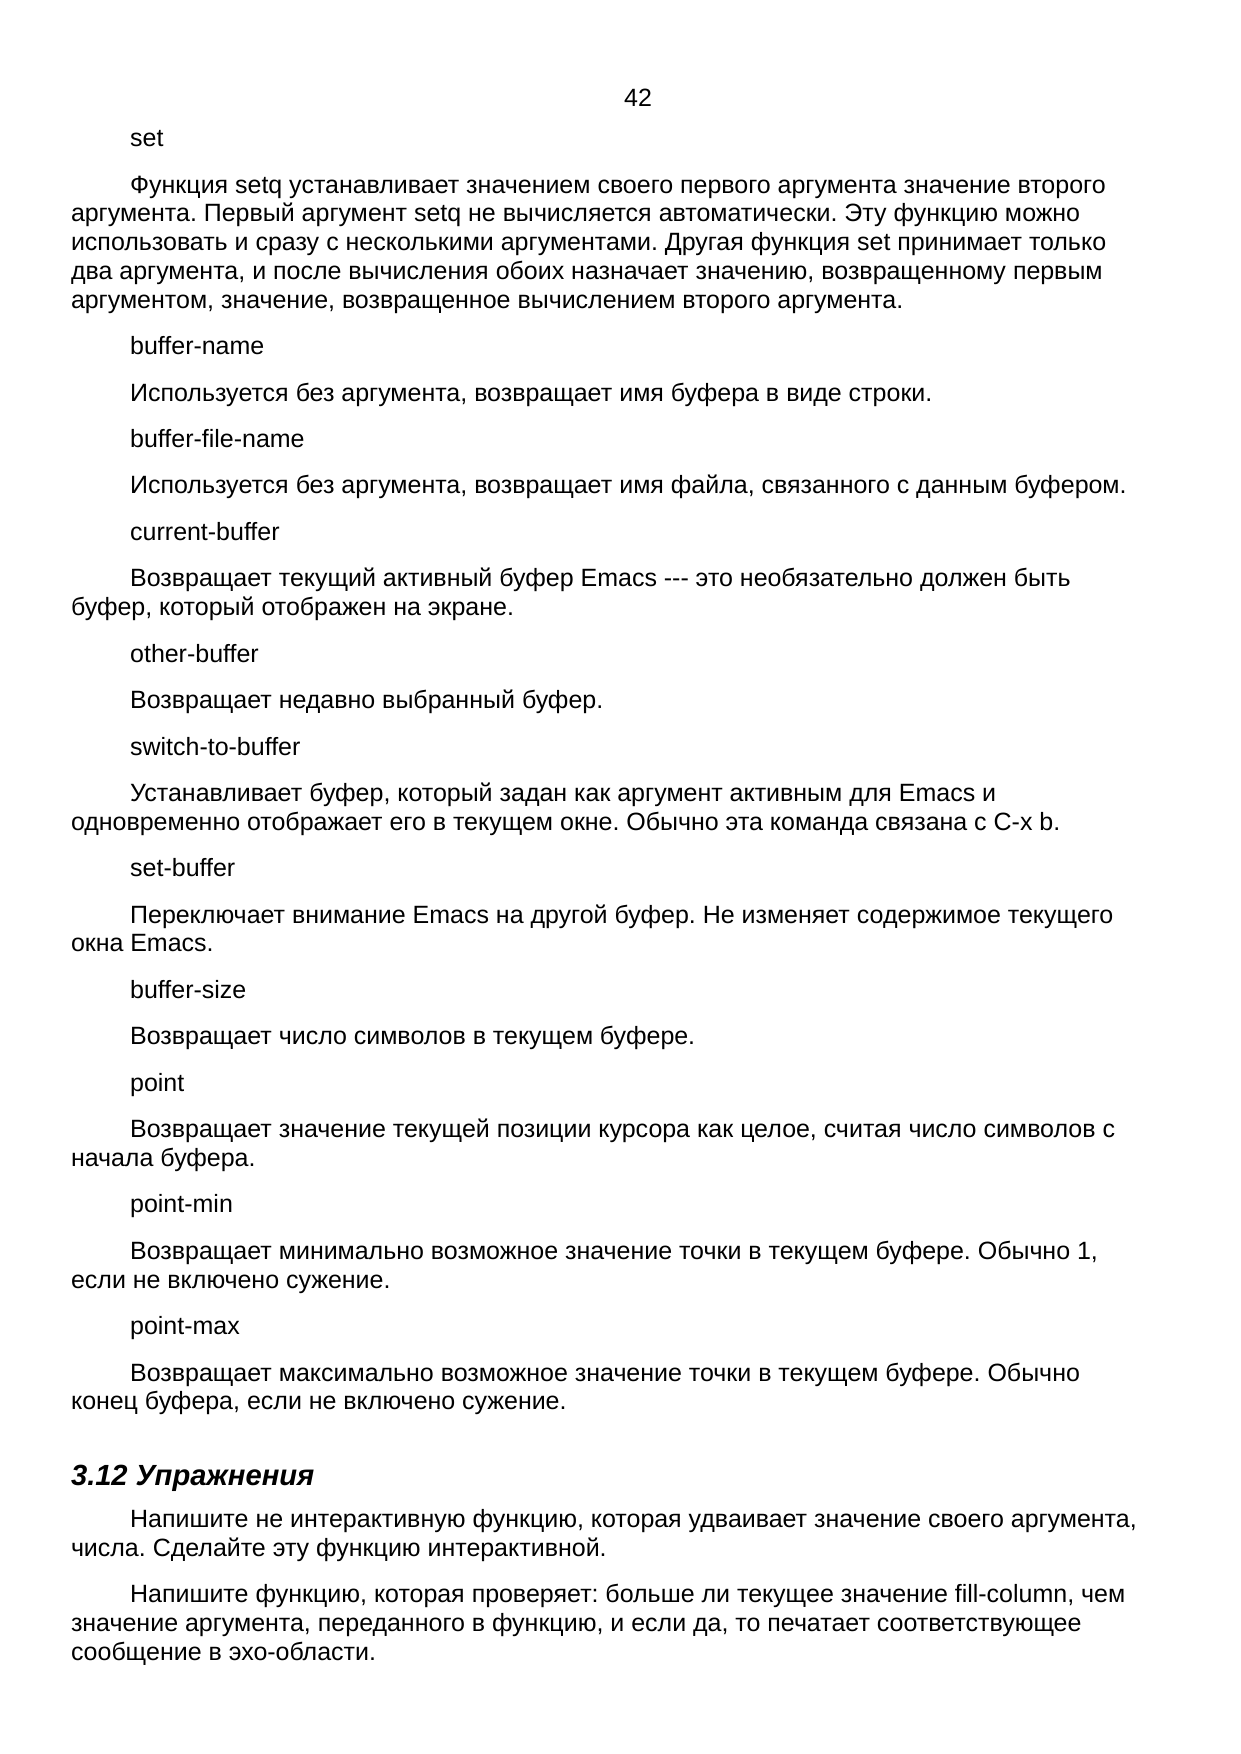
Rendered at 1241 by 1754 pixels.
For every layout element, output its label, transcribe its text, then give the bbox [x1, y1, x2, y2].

text other-buffer [71, 639, 1146, 667]
subtitle 3.12 Упражнения [71, 1458, 1146, 1491]
text Напишите не интерактивную функцию, которая удваивает значение своего аргумента, числа. Сделайте эту функцию интерактивной. [71, 1504, 1146, 1561]
text set-buffer [71, 853, 1146, 882]
text point [71, 1068, 1146, 1097]
text buffer-size [71, 975, 1146, 1004]
text set [71, 123, 1146, 152]
text Возвращает максимально возможное значение точки в текущем буфере. Обычно конец буфера, если не включено сужение. [71, 1358, 1146, 1415]
text Возвращает текущий активный буфер Emacs --- это необязательно должен быть буфер, который отображен на экране. [71, 563, 1146, 621]
text Используется без аргумента, возвращает имя буфера в виде строки. [71, 378, 1146, 406]
text Возвращает недавно выбранный буфер. [71, 685, 1146, 714]
text buffer-name [71, 331, 1146, 360]
text Переключает внимание Emacs на другой буфер. Не изменяет содержимое текущего окна Emacs. [71, 900, 1146, 957]
text point-max [71, 1311, 1146, 1340]
text Возвращает значение текущей позиции курсора как целое, считая число символов с начала буфера. [71, 1114, 1146, 1172]
text Возвращает минимально возможное значение точки в текущем буфере. Обычно 1, если не включено сужение. [71, 1236, 1146, 1293]
text Функция setq устанавливает значением своего первого аргумента значение второго аргумента. Первый аргумент setq не вычисляется автоматически. Эту функцию можно использовать и сразу с несколькими аргументами. Другая функция set принимает только два аргумента, и после вычисления обоих назначает значению, возвращенному первым аргументом, значение, возвращенное вычислением второго аргумента. [71, 170, 1146, 313]
text Устанавливает буфер, который задан как аргумент активным для Emacs и одновременно отображает его в текущем окне. Обычно эта команда связана с C-x b. [71, 778, 1146, 836]
text Возвращает число символов в текущем буфере. [71, 1021, 1146, 1050]
text buffer-file-name [71, 424, 1146, 453]
text Напишите функцию, которая проверяет: больше ли текущее значение fill-column, чем значение аргумента, переданного в функцию, и если да, то печатает соответствующее сообщение в эхо-области. [71, 1579, 1146, 1665]
text Используется без аргумента, возвращает имя файла, связанного с данным буфером. [71, 471, 1146, 499]
text switch-to-buffer [71, 732, 1146, 760]
text current-buffer [71, 517, 1146, 546]
text point-min [71, 1189, 1146, 1218]
